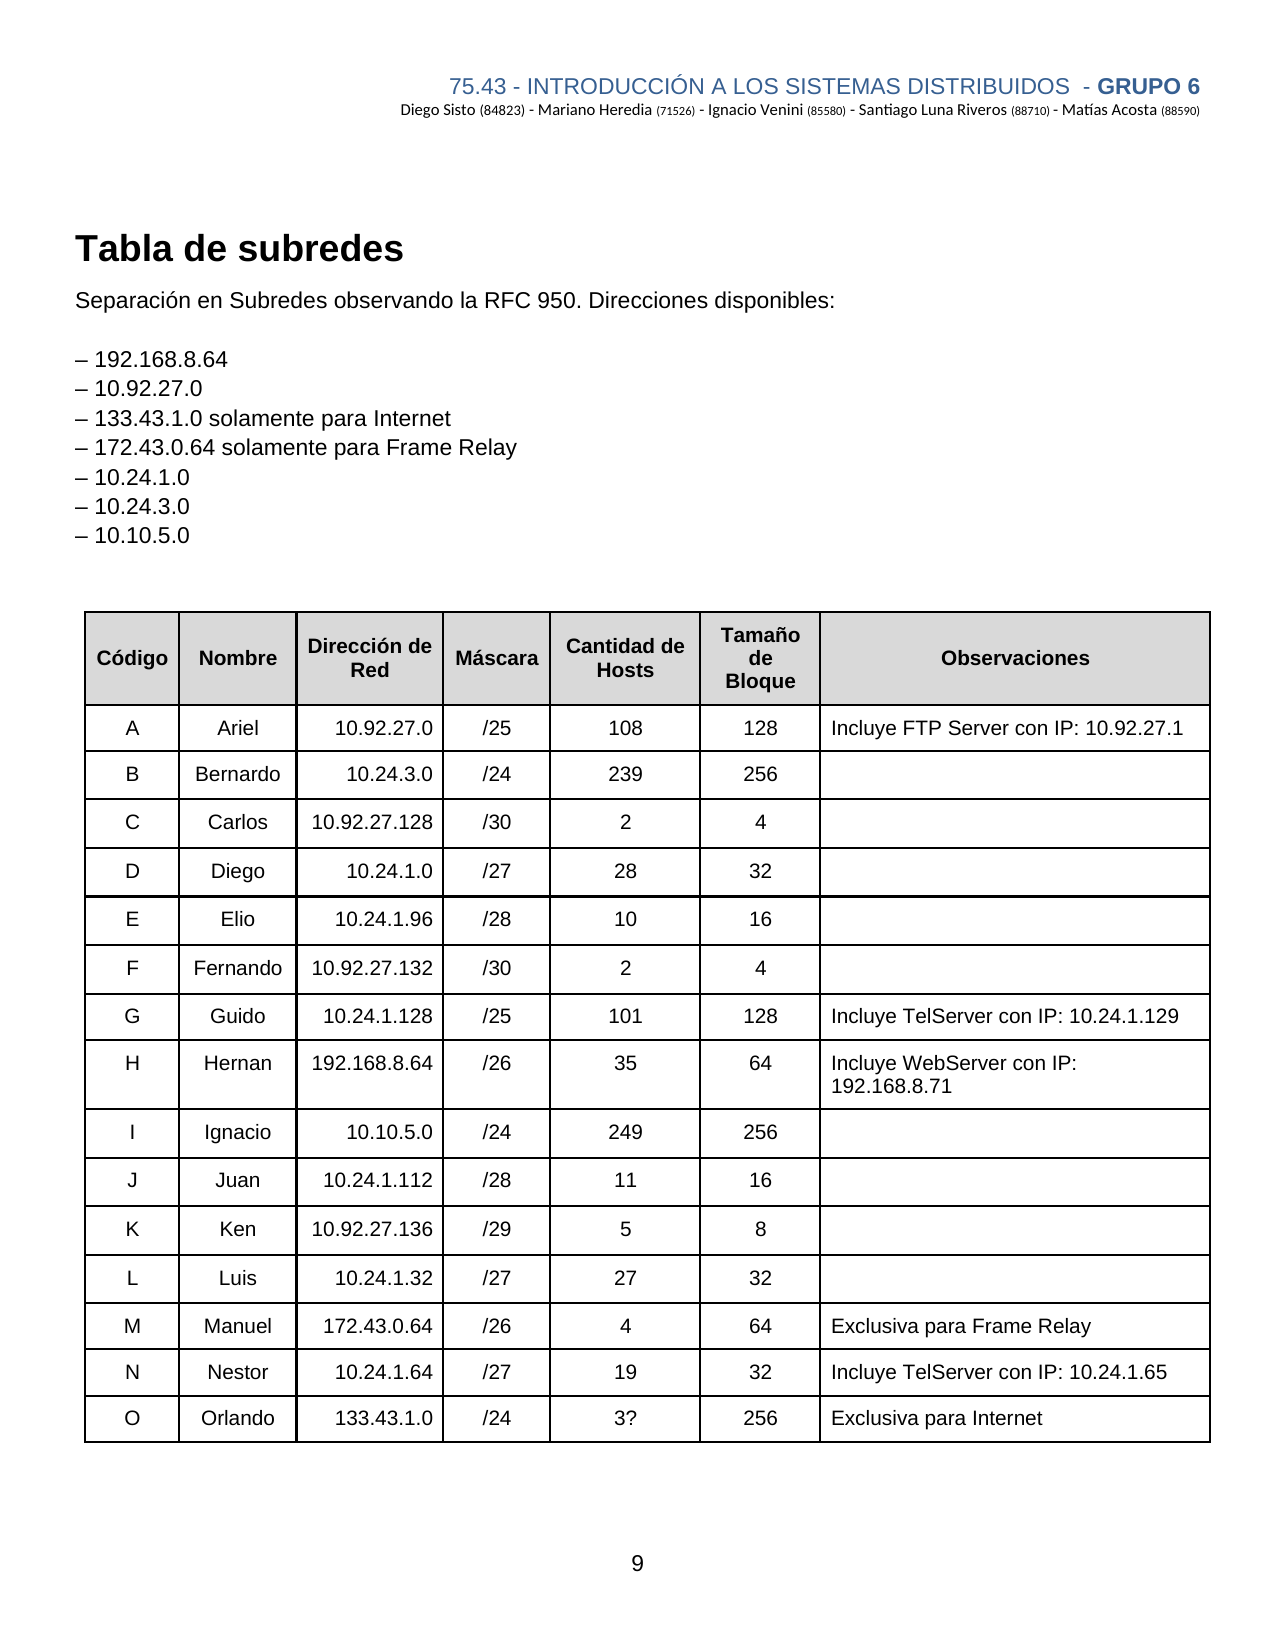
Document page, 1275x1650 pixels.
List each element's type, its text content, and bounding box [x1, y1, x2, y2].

table_cell B [86, 752, 178, 798]
table_cell D [86, 849, 178, 895]
table_cell C [86, 800, 178, 847]
table_cell Guido [180, 995, 295, 1039]
table_cell 108 [551, 706, 699, 750]
table_cell 249 [551, 1110, 699, 1157]
table_cell Diego [180, 849, 295, 895]
table_header Dirección de Red [298, 613, 442, 704]
table_cell 4 [551, 1304, 699, 1348]
text – 10.24.1.0 [75, 464, 1200, 490]
table_cell 10.24.1.0 [298, 849, 442, 895]
table_cell 16 [701, 1159, 819, 1205]
table_header Tamaño de Bloque [701, 613, 819, 704]
table_cell 11 [551, 1159, 699, 1205]
table_cell 10.24.1.32 [298, 1256, 442, 1302]
subtitle Tabla de subredes [75, 227, 1200, 269]
table_cell E [86, 898, 178, 944]
table_header Cantidad de Hosts [551, 613, 699, 704]
table_cell Elio [180, 898, 295, 944]
table_cell 239 [551, 752, 699, 798]
table_cell /24 [444, 1110, 549, 1157]
text – 10.10.5.0 [75, 523, 1200, 548]
text – 10.24.3.0 [75, 493, 1200, 519]
table_cell 256 [701, 1110, 819, 1157]
table_cell /26 [444, 1041, 549, 1108]
table_cell [821, 752, 1209, 798]
table_cell /26 [444, 1304, 549, 1348]
table_cell Ken [180, 1207, 295, 1254]
table_cell 32 [701, 1256, 819, 1302]
table_cell Luis [180, 1256, 295, 1302]
table_cell Manuel [180, 1304, 295, 1348]
table_cell Carlos [180, 800, 295, 847]
table_cell G [86, 995, 178, 1039]
table_cell 2 [551, 800, 699, 847]
table_cell 10.92.27.132 [298, 946, 442, 992]
text – 192.168.8.64 [75, 347, 1200, 372]
table_cell [821, 849, 1209, 895]
table_cell 32 [701, 1350, 819, 1394]
table_cell Bernardo [180, 752, 295, 798]
table_cell 10.92.27.0 [298, 706, 442, 750]
table_cell /30 [444, 946, 549, 992]
table_cell [821, 1256, 1209, 1302]
table_cell 10.24.3.0 [298, 752, 442, 798]
table_cell /25 [444, 706, 549, 750]
table_cell /27 [444, 1256, 549, 1302]
table_cell 10.92.27.128 [298, 800, 442, 847]
table_cell /25 [444, 995, 549, 1039]
table_cell /27 [444, 1350, 549, 1394]
table_cell /28 [444, 1159, 549, 1205]
table_cell 16 [701, 898, 819, 944]
text – 172.43.0.64 solamente para Frame Relay [75, 435, 1200, 460]
table_cell 19 [551, 1350, 699, 1394]
table_cell 133.43.1.0 [298, 1397, 442, 1441]
table_cell 101 [551, 995, 699, 1039]
table_cell M [86, 1304, 178, 1348]
table_cell 172.43.0.64 [298, 1304, 442, 1348]
table_cell N [86, 1350, 178, 1394]
table_cell Incluye WebServer con IP: 192.168.8.71 [821, 1041, 1209, 1108]
table_cell 256 [701, 752, 819, 798]
table_cell Nestor [180, 1350, 295, 1394]
table_cell /27 [444, 849, 549, 895]
table_cell /29 [444, 1207, 549, 1254]
text – 133.43.1.0 solamente para Internet [75, 405, 1200, 431]
table_cell /28 [444, 898, 549, 944]
text Separación en Subredes observando la RFC 950. Direcciones disponibles: [75, 288, 1200, 313]
table_cell 4 [701, 946, 819, 992]
table_cell Orlando [180, 1397, 295, 1441]
table_cell Incluye FTP Server con IP: 10.92.27.1 [821, 706, 1209, 750]
table_cell 5 [551, 1207, 699, 1254]
text – 10.92.27.0 [75, 376, 1200, 402]
table_cell 10.92.27.136 [298, 1207, 442, 1254]
table_cell [821, 1207, 1209, 1254]
table_cell 32 [701, 849, 819, 895]
table_cell 10.24.1.128 [298, 995, 442, 1039]
table_header Código [86, 613, 178, 704]
table_cell 256 [701, 1397, 819, 1441]
table_cell Juan [180, 1159, 295, 1205]
table_cell [821, 898, 1209, 944]
table_cell [821, 946, 1209, 992]
table_cell 35 [551, 1041, 699, 1108]
table_cell Ignacio [180, 1110, 295, 1157]
table_cell 10.24.1.64 [298, 1350, 442, 1394]
table_cell Fernando [180, 946, 295, 992]
table_cell Exclusiva para Frame Relay [821, 1304, 1209, 1348]
table_cell /24 [444, 1397, 549, 1441]
table_cell 28 [551, 849, 699, 895]
table_cell /30 [444, 800, 549, 847]
table_header Observaciones [821, 613, 1209, 704]
table_cell K [86, 1207, 178, 1254]
table_cell [821, 1110, 1209, 1157]
table_header Nombre [180, 613, 295, 704]
table_cell L [86, 1256, 178, 1302]
table_cell Incluye TelServer con IP: 10.24.1.65 [821, 1350, 1209, 1394]
table_cell 2 [551, 946, 699, 992]
table_cell 128 [701, 706, 819, 750]
table_cell 4 [701, 800, 819, 847]
table_cell 10.10.5.0 [298, 1110, 442, 1157]
table_cell 10.24.1.96 [298, 898, 442, 944]
table_cell Exclusiva para Internet [821, 1397, 1209, 1441]
table_cell 128 [701, 995, 819, 1039]
table_cell F [86, 946, 178, 992]
table_cell H [86, 1041, 178, 1108]
table_cell 8 [701, 1207, 819, 1254]
table_cell 10 [551, 898, 699, 944]
table_cell Hernan [180, 1041, 295, 1108]
table_cell /24 [444, 752, 549, 798]
table_cell [821, 800, 1209, 847]
table_cell 10.24.1.112 [298, 1159, 442, 1205]
table_cell 27 [551, 1256, 699, 1302]
table_cell 192.168.8.64 [298, 1041, 442, 1108]
table_cell Incluye TelServer con IP: 10.24.1.129 [821, 995, 1209, 1039]
table_cell Ariel [180, 706, 295, 750]
table_cell J [86, 1159, 178, 1205]
table_cell A [86, 706, 178, 750]
table_cell 3? [551, 1397, 699, 1441]
table_cell O [86, 1397, 178, 1441]
table_cell I [86, 1110, 178, 1157]
table_header Máscara [444, 613, 549, 704]
table_cell [821, 1159, 1209, 1205]
table_cell 64 [701, 1304, 819, 1348]
table_cell 64 [701, 1041, 819, 1108]
